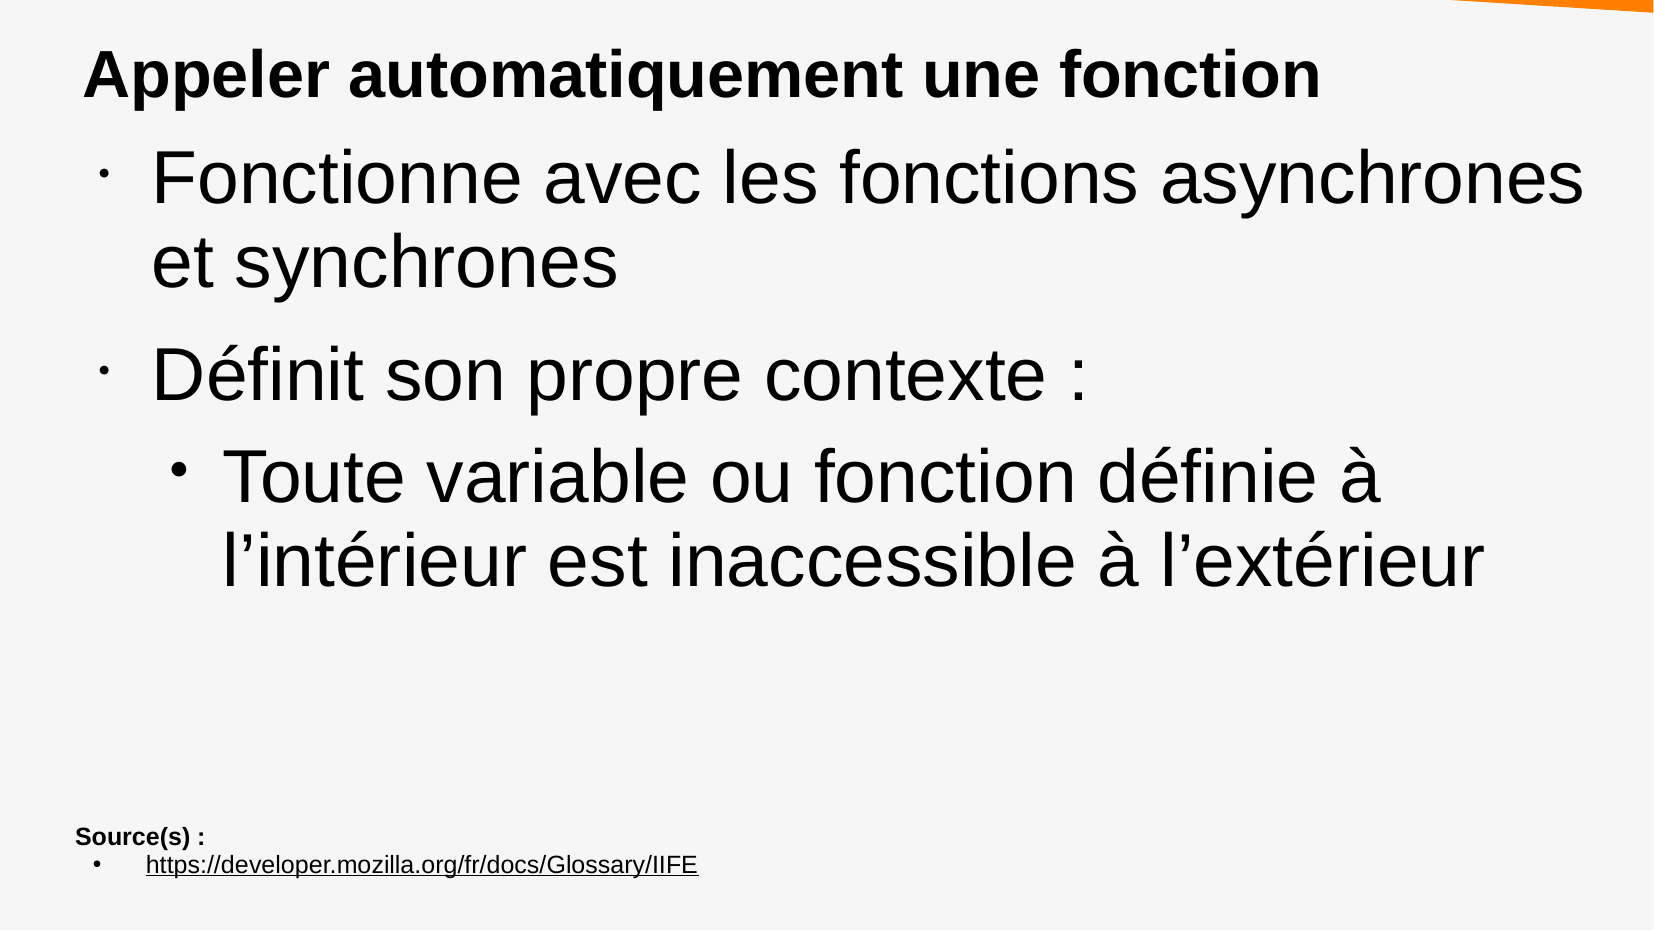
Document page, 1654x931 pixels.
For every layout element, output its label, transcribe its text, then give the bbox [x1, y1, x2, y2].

title Appeler automatiquement une fonction [82, 37, 1571, 114]
text_box Source(s) : https://developer.mozilla.org/fr/docs/Glossary/IIFE [60, 814, 1546, 929]
text_box [1450, 0, 1654, 13]
list Fonctionne avec les fonctions asynchrones et synchrones Définit son propre contexte : Toute variable ou fonction définie à l’intérieur est inaccessible à l’extérieur [80, 135, 1620, 798]
